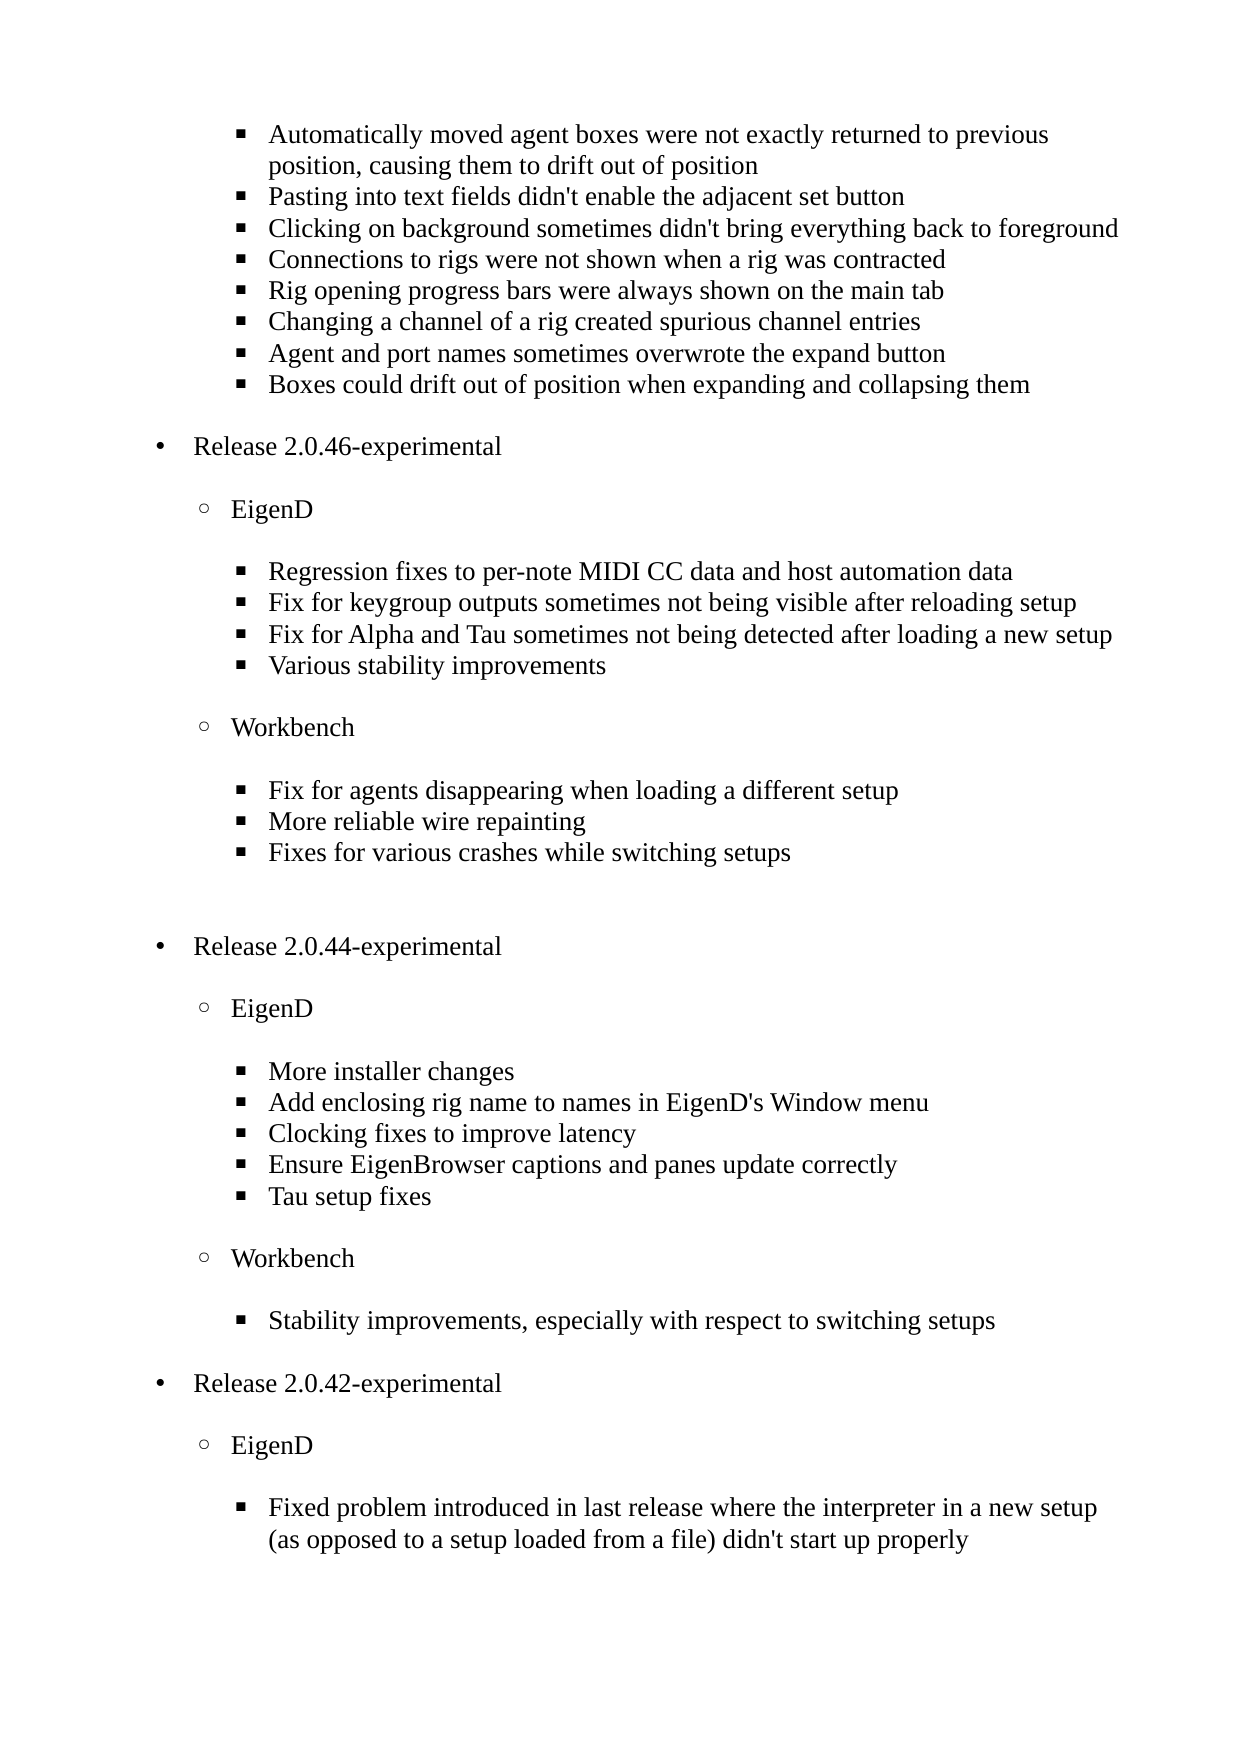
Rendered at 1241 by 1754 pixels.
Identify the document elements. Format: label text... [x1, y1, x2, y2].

list Release 2.0.42-experimental [156, 1367, 1122, 1398]
list Boxes could drift out of position when expanding and collapsing them [231, 368, 1122, 399]
list Fixes for various crashes while switching setups [231, 836, 1122, 867]
list Fixed problem introduced in last release where the interpreter in a new setup (as opposed to a setup loaded from a file) didn't start up properly [231, 1492, 1122, 1554]
list Fix for agents disappearing when loading a different setup [231, 774, 1122, 805]
list EigenD [193, 493, 1122, 524]
list Agent and port names sometimes overwrote the expand button [231, 337, 1122, 368]
list Release 2.0.44-experimental [156, 930, 1122, 961]
list More reliable wire repainting [231, 805, 1122, 836]
list Add enclosing rig name to names in EigenD's Window menu [231, 1086, 1122, 1117]
list Connections to rigs were not shown when a rig was contracted [231, 243, 1122, 274]
list Regression fixes to per-note MIDI CC data and host automation data [231, 555, 1122, 586]
list Rig opening progress bars were always shown on the main tab [231, 274, 1122, 306]
list Pasting into text fields didn't enable the adjacent set button [231, 181, 1122, 212]
list Fix for keygroup outputs sometimes not being visible after reloading setup [231, 586, 1122, 618]
list EigenD [193, 992, 1122, 1023]
list Tau setup fixes [231, 1179, 1122, 1211]
list Workbench [193, 1242, 1122, 1273]
list Release 2.0.46-experimental [156, 430, 1122, 462]
list Fix for Alpha and Tau sometimes not being detected after loading a new setup [231, 618, 1122, 649]
list More installer changes [231, 1054, 1122, 1086]
list Clocking fixes to improve latency [231, 1117, 1122, 1148]
list EigenD [193, 1429, 1122, 1460]
list Stability improvements, especially with respect to switching setups [231, 1304, 1122, 1336]
list Ensure EigenBrowser captions and panes update correctly [231, 1148, 1122, 1179]
list Changing a channel of a rig created spurious channel entries [231, 306, 1122, 337]
list Workbench [193, 711, 1122, 743]
list Automatically moved agent boxes were not exactly returned to previous position, causing them to drift out of position [231, 118, 1122, 181]
list Various stability improvements [231, 649, 1122, 680]
list Clicking on background sometimes didn't bring everything back to foreground [231, 212, 1122, 243]
